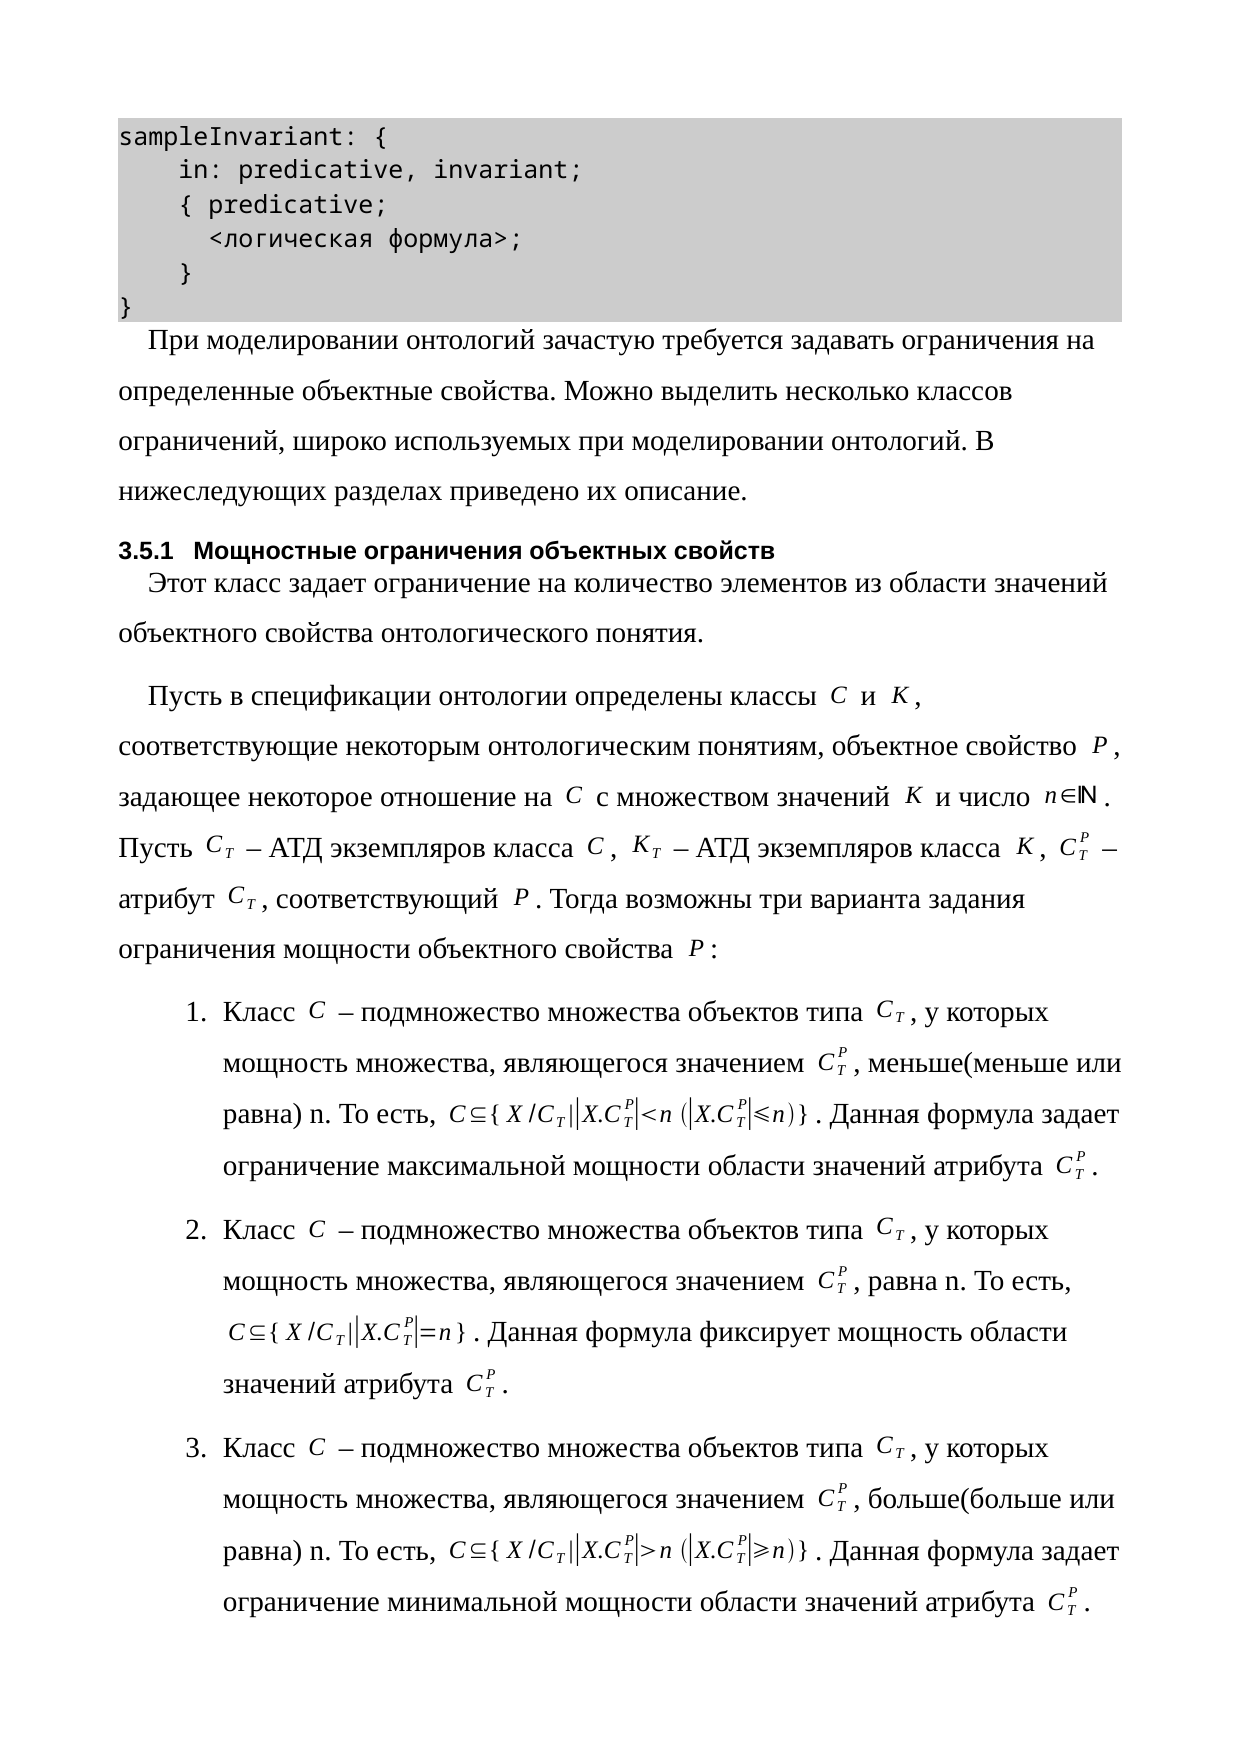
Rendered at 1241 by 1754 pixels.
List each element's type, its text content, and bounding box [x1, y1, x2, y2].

text Пусть в спецификации онтологии определены классы и , соответствующие некоторым онтологическим понятиям, объектное свойство , задающее некоторое отношение на c множеством значений и число . Пусть – АТД экземпляров класса , – АТД экземпляров класса , – атрибут , соответствующий . Тогда возможны три варианта задания ограничения мощности объектного свойства : [118, 678, 1122, 964]
text sampleInvariant: { in: predicative, invariant; { predicative; <логическая формула>; } } [118, 118, 1122, 322]
list Класс – подмножество множества объектов типа , у которых мощность множества, являющегося значением , больше(больше или равна) n. То есть, . Данная формула задает ограничение минимальной мощности области значений атрибута . [185, 1430, 1122, 1619]
subtitle Мощностные ограничения объектных свойств [118, 536, 1122, 565]
list Класс – подмножество множества объектов типа , у которых мощность множества, являющегося значением , равна n. То есть, . Данная формула фиксирует мощность области значений атрибута . [185, 1212, 1122, 1401]
text Этот класс задает ограничение на количество элементов из области значений объектного свойства онтологического понятия. [118, 565, 1122, 649]
list Класс – подмножество множества объектов типа , у которых мощность множества, являющегося значением , меньше(меньше или равна) n. То есть, . Данная формула задает ограничение максимальной мощности области значений атрибута . [185, 994, 1122, 1183]
text При моделировании онтологий зачастую требуется задавать ограничения на определенные объектные свойства. Можно выделить несколько классов ограничений, широко используемых при моделировании онтологий. В нижеследующих разделах приведено их описание. [118, 322, 1122, 507]
